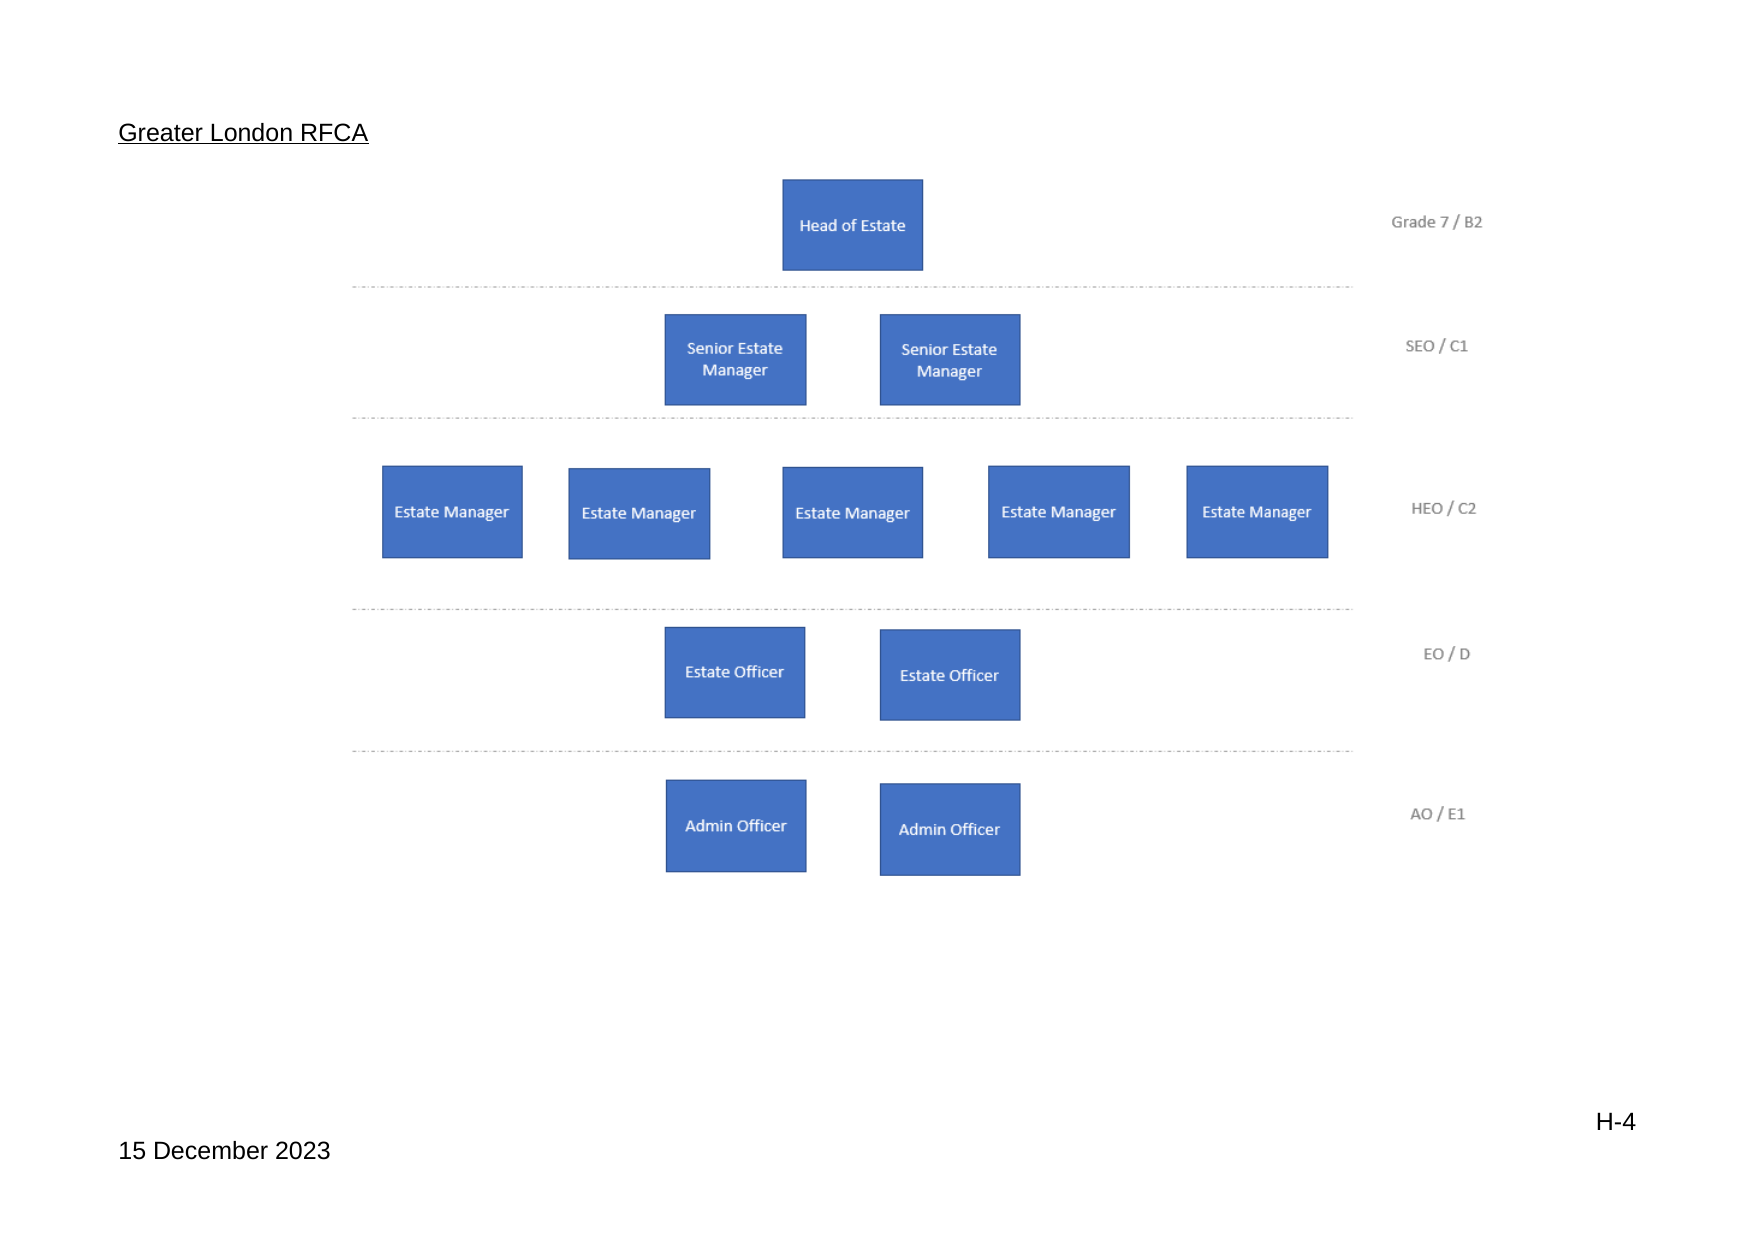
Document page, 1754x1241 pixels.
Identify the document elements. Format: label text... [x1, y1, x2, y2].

text Greater London RFCA [118, 118, 1636, 147]
